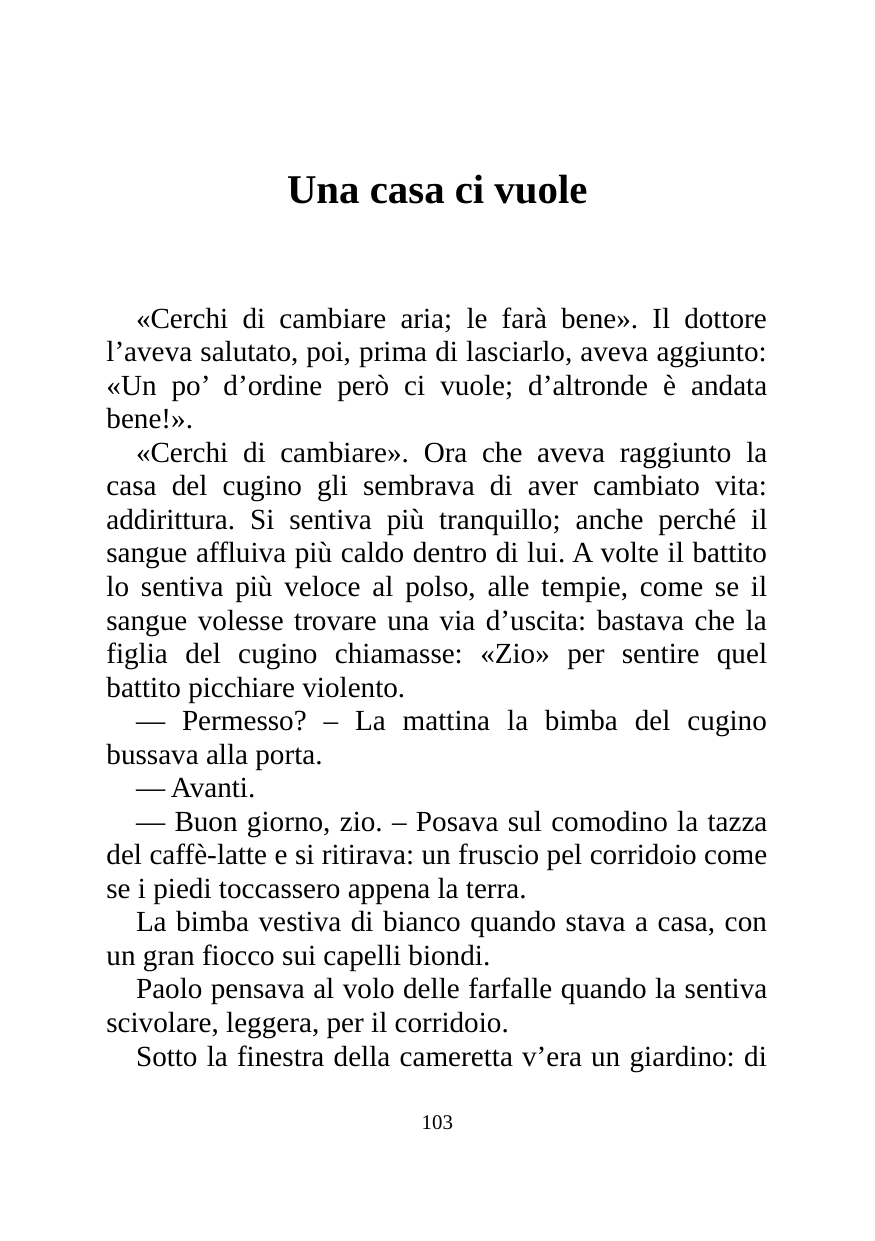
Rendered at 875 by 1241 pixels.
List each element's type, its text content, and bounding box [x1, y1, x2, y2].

text — Buon giorno, zio. – Posava sul comodino la tazza del caffè-latte e si ritirava: un fruscio pel corridoio come se i piedi toccassero appena la terra. [106, 804, 768, 904]
text «Cerchi di cambiare». Ora che aveva raggiunto la casa del cugino gli sembrava di aver cambiato vita: addirittura. Si sentiva più tranquillo; anche perché il sangue affluiva più caldo dentro di lui. A volte il battito lo sentiva più veloce al polso, alle tempie, come se il sangue volesse trovare una via d’uscita: bastava che la figlia del cugino chiamasse: «Zio» per sentire quel battito picchiare violento. [106, 435, 768, 703]
subtitle Una casa ci vuole [106, 165, 768, 212]
text «Cerchi di cambiare aria; le farà bene». Il dottore l’aveva salutato, poi, prima di lasciarlo, aveva aggiunto: «Un po’ d’ordine però ci vuole; d’altronde è andata bene!». [106, 301, 768, 435]
text Sotto la finestra della cameretta v’era un giardino: di [106, 1039, 768, 1072]
text La bimba vestiva di bianco quando stava a casa, con un gran fiocco sui capelli biondi. [106, 904, 768, 972]
text — Avanti. [106, 770, 768, 804]
text — Permesso? – La mattina la bimba del cugino bussava alla porta. [106, 703, 768, 770]
text Paolo pensava al volo delle farfalle quando la sentiva scivolare, leggera, per il corridoio. [106, 972, 768, 1039]
